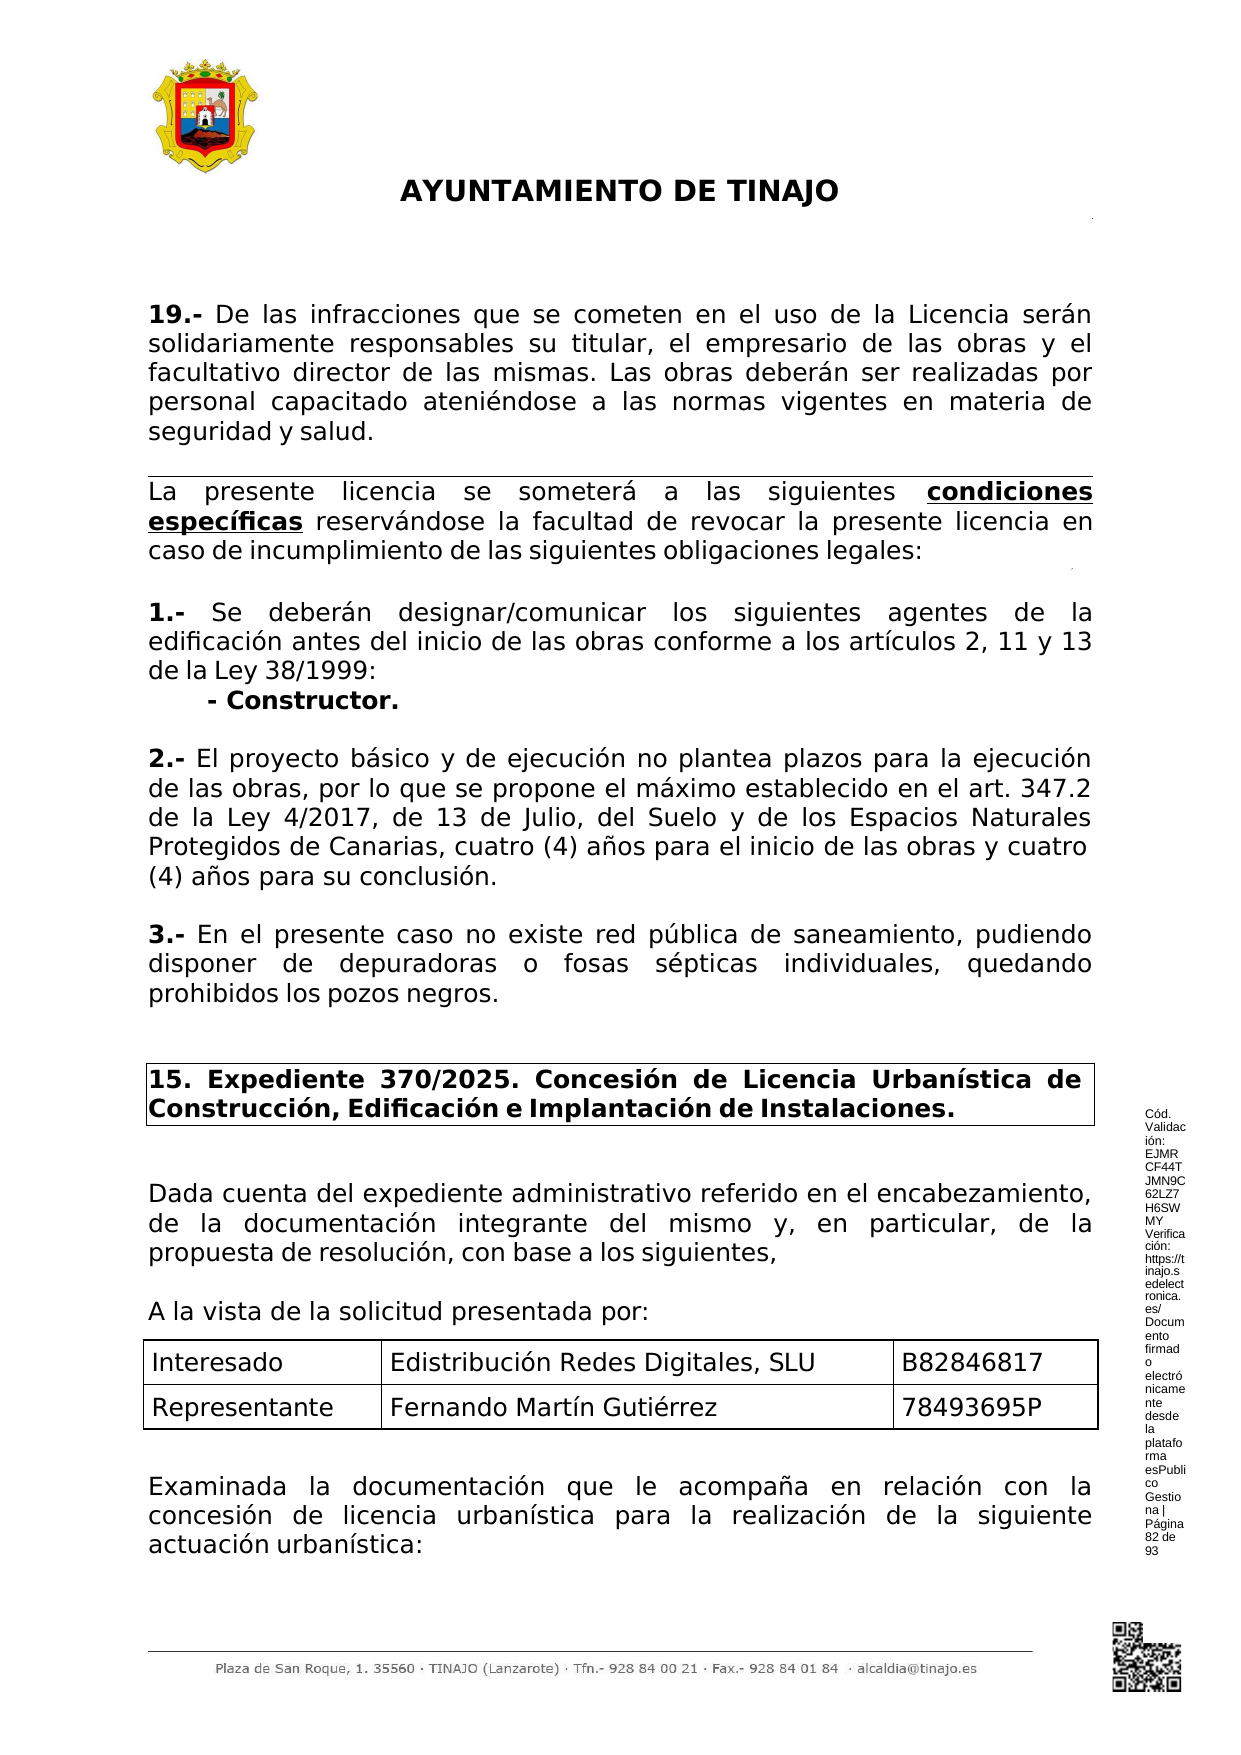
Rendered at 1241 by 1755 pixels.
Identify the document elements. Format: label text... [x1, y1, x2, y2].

table_cell 78493695P [894, 1385, 1097, 1428]
text 19.- De las infracciones que se cometen en el uso de la Licencia serán solidariamente responsables su titular, el empresario de las obras y el facultativo director de las mismas. Las obras deberán ser realizadas por personal capacitado ateniéndose a las normas vigentes en materia de seguridad y salud. [148, 300, 1092, 446]
text Dada cuenta del expediente administrativo referido en el encabezamiento, de la documentación integrante del mismo y, en particular, de la propuesta de resolución, con base a los siguientes, [148, 1179, 1092, 1267]
text Documento firmado electrónicamente desde la plataforma esPublico Gestiona | Página 82 de 93 [1145, 1316, 1186, 1558]
list Constructor. [207, 686, 1170, 715]
table_header B82846817 [894, 1341, 1097, 1383]
text [1143, 1106, 1186, 1643]
text La presente licencia se someterá a las siguientes condiciones específicas reservándose la facultad de revocar la presente licencia en caso de incumplimiento de las siguientes obligaciones legales: [148, 477, 1093, 565]
text (4) años para su conclusión. [148, 862, 1170, 891]
table_cell Representante [144, 1385, 381, 1428]
text 1.- Se deberán designar/comunicar los siguientes agentes de la edificación antes del inicio de las obras conforme a los artículos 2, 11 y 13 de la Ley 38/1999: [148, 598, 1093, 686]
text Examinada la documentación que le acompaña en relación con la concesión de licencia urbanística para la realización de la siguiente actuación urbanística: [148, 1472, 1092, 1559]
table_cell Fernando Martín Gutiérrez [382, 1385, 893, 1428]
text 2.- El proyecto básico y de ejecución no plantea plazos para la ejecución de las obras, por lo que se propone el máximo establecido en el art. 347.2 de la Ley 4/2017, de 13 de Julio, del Suelo y de los Espacios Naturales Protegidos de Canarias, cuatro (4) años para el inicio de las obras y cuatro [148, 744, 1092, 861]
text Cód. Validación: EJMRCF44TJMN9C62LZ7H6SWMY [1145, 1107, 1186, 1228]
text 15. Expediente 370/2025. Concesión de Licencia Urbanística de Construcción, Edificación e Implantación de Instalaciones. [148, 1065, 1094, 1123]
table_header Interesado [144, 1341, 381, 1383]
table_header Edistribución Redes Digitales, SLU [382, 1341, 893, 1383]
text 3.- En el presente caso no existe red pública de saneamiento, pudiendo disponer de depuradoras o fosas sépticas individuales, quedando prohibidos los pozos negros. [148, 920, 1092, 1008]
text A la vista de la solicitud presentada por: [148, 1297, 1143, 1326]
text Verificación: https://tinajo.sedelectronica.es/ [1145, 1228, 1186, 1316]
